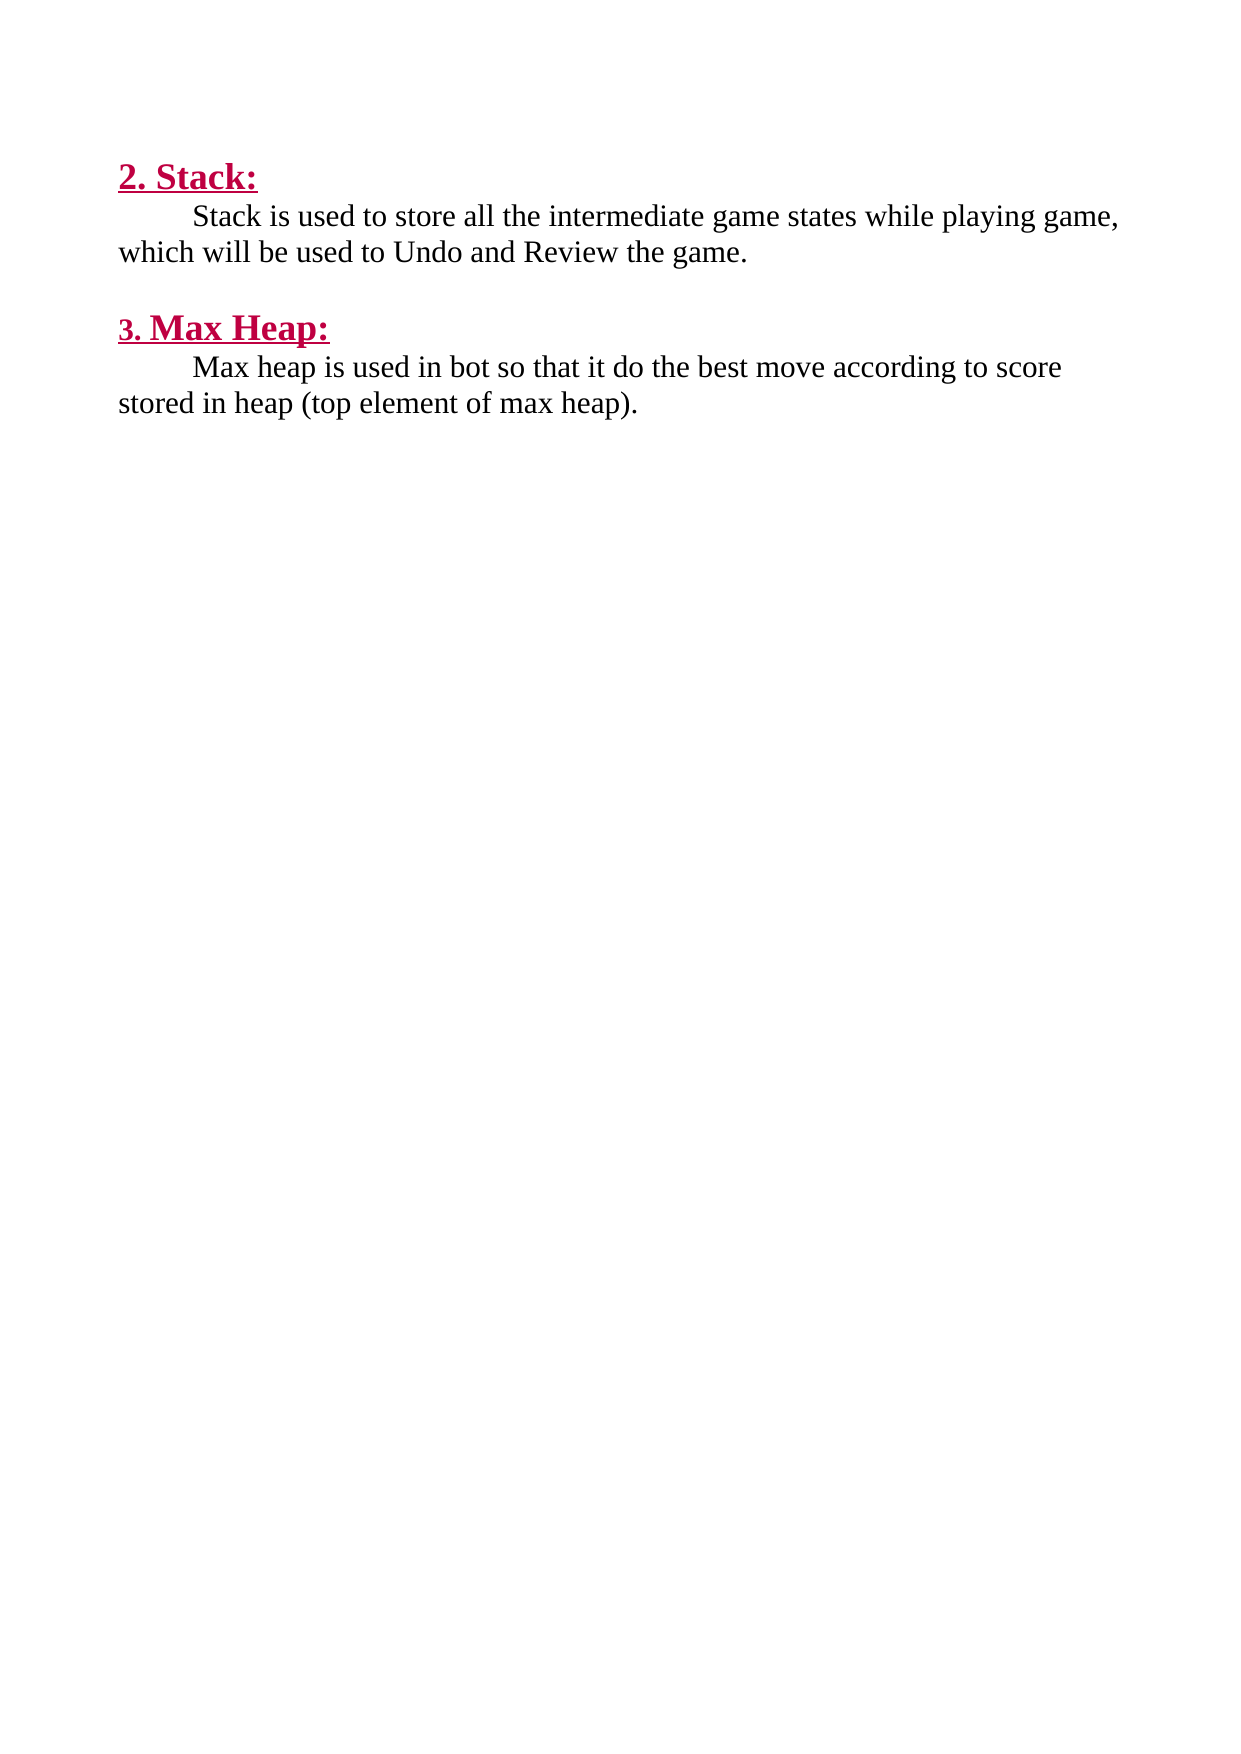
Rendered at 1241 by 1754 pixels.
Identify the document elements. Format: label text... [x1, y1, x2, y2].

text 2. Stack: [118, 154, 1122, 197]
text Stack is used to store all the intermediate game states while playing game, which will be used to Undo and Review the game. [118, 197, 1122, 269]
text Max heap is used in bot so that it do the best move according to score stored in heap (top element of max heap). [118, 348, 1122, 420]
text 3. Max Heap: [118, 305, 1122, 348]
